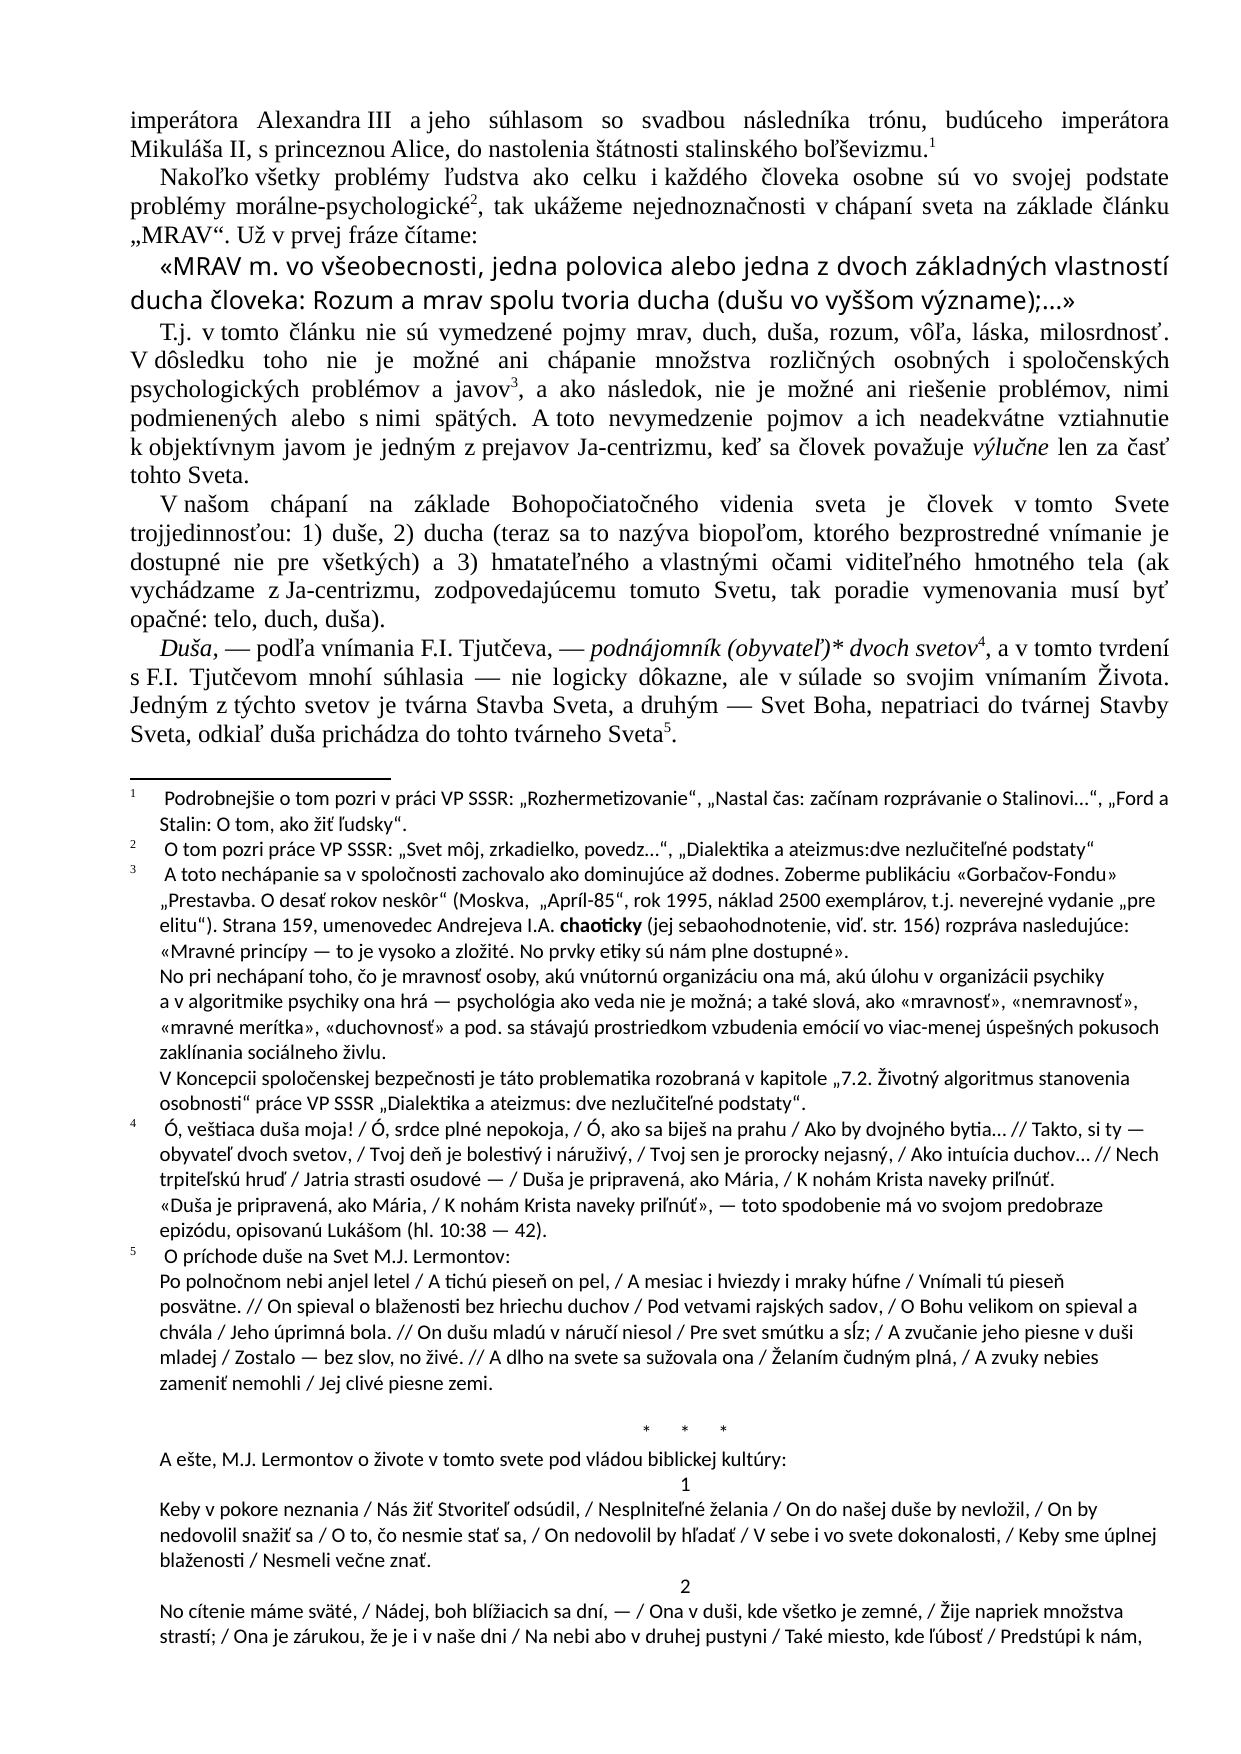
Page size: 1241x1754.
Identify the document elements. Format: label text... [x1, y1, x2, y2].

text Duša, — podľa vnímania F.I. Tjutčeva, — podnájomník (obyvateľ)* dvoch svetov, a v tomto tvrdení s F.I. Tjutčevom mnohí súhlasia — nie logicky dôkazne, ale v súlade so svojim vnímaním Života. Jedným z týchto svetov je tvárna Stavba Sveta, a druhým — Svet Boha, nepatriaci do tvárnej Stavby Sveta, odkiaľ duša prichádza do tohto tvárneho Sveta. [130, 633, 1169, 748]
text Ó, veštiaca duša moja! / Ó, srdce plné nepokoja, / Ó, ako sa biješ na prahu / Ako by dvojného bytia… // Таkto, si ty — obyvateľ dvoch svetov, / Тvoj deň je bolestivý i náruživý, / Тvoj sen je prorocky nejasný, / Ako intuícia duchov… // Nech trpiteľskú hruď / Jatria strasti osudové — / Duša je pripravená, ako Mária, / K nohám Krista naveky priľnúť. [130, 1116, 1169, 1192]
text «MRAV m. vo všeobecnosti, jedna polovica alebo jedna z dvoch základných vlastností ducha človeka: Rozum a mrav spolu tvoria ducha (dušu vo vyššom význame);...» [130, 249, 1169, 317]
text Nakoľko všetky problémy ľudstva ako celku i každého človeka osobne sú vo svojej podstate problémy morálne-psychologické, tak ukážeme nejednoznačnosti v chápaní sveta na základe článku „MRAV“. Už v prvej fráze čítame: [130, 162, 1169, 249]
text O tom pozri práce VP SSSR: „Svet môj, zrkadielko, povedz…“, „Dialektika a ateizmus:dve nezlučiteľné podstaty“ [130, 836, 1169, 862]
text Podrobnejšie o tom pozri v práci VP SSSR: „Rozhermetizovanie“, „Nastal čas: začínam rozprávanie o Stalinovi…“, „Ford a Stalin: О tom, ako žiť ľudsky“. [130, 785, 1169, 836]
text * * * [130, 1420, 1169, 1446]
text No pri nechápaní toho, čo je mravnosť osoby, akú vnútornú organizáciu ona má, akú úlohu v organizácii psychiky a v algoritmike psychiky ona hrá — psychológia ako veda nie je možná; а také slová, ako «mravnosť», «nemravnosť», «mravné merítka», «duchovnosť» a pod. sa stávajú prostriedkom vzbudenia emócií vo viac-menej úspešných pokusoch zaklínania sociálneho živlu. [130, 963, 1169, 1065]
text No cítenie máme sväté, / Nádej, boh blížiacich sa dní, — / Оna v duši, kde všetko je zemné, / Žije napriek množstva strastí; / Оna je zárukou, že je i v naše dni / Na nebi abo v druhej pustyni / Таké miesto, kde ľúbosť / Predstúpi k nám, [130, 1598, 1169, 1649]
text imperátora Аlexandra III a jeho súhlasom so svadbou následníka trónu, budúceho imperátora Mikuláša II, s princeznou Alice, do nastolenia štátnosti stalinského boľševizmu. [130, 105, 1169, 162]
text О príchode duše na Svet M.J. Lermontov: [130, 1243, 1169, 1268]
text 1 [130, 1471, 1169, 1497]
text A ešte, М.J. Lermontov o živote v tomto svete pod vládou biblickej kultúry: [130, 1446, 1169, 1471]
text 2 [130, 1573, 1169, 1598]
text Keby v pokore neznania / Nás žiť Stvoriteľ odsúdil, / Nesplniteľné želania / Оn do našej duše by nevložil, / Оn by nedovolil snažiť sa / O to, čo nesmie stať sa, / Оn nedovolil by hľadať / V sebe i vo svete dokonalosti, / Keby sme úplnej blaženosti / Nesmeli večne znať. [130, 1497, 1169, 1573]
text V našom chápaní na základe Bohopočiatočného videnia sveta je človek v tomto Svete trojjedinnosťou: 1) duše, 2) ducha (teraz sa to nazýva biopoľom, ktorého bezprostredné vnímanie je dostupné nie pre všetkých) a 3) hmatateľného a vlastnými očami viditeľného hmotného tela (ak vychádzame z Ja-centrizmu, zodpovedajúcemu tomuto Svetu, tak poradie vymenovania musí byť opačné: telo, duch, duša). [130, 489, 1169, 633]
text Po polnočnom nebi anjel letel / A tichú pieseň on pel, / A mesiac i hviezdy i mraky húfne / Vnímali tú pieseň posvätne. // Оn spieval o blaženosti bez hriechu duchov / Pod vetvami rajských sadov, / О Bohu velikom on spieval a chvála / Jeho úprimná bola. // Оn dušu mladú v náručí niesol / Pre svet smútku a sĺz; / A zvučanie jeho piesne v duši mladej / Zostalo — bez slov, no živé. // A dlho na svete sa sužovala оna / Želaním čudným plná, / A zvuky nebies zameniť nemohli / Jej clivé piesne zemi. [130, 1268, 1169, 1395]
text Т.j. v tomto článku nie sú vymedzené pojmy mrav, duch, duša, rozum, vôľa, láska, milosrdnosť. V dôsledku toho nie je možné ani chápanie množstva rozličných osobných i spoločenských psychologických problémov a javov, а ako následok, nie je možné ani riešenie problémov, nimi podmienených alebo s nimi spätých. A toto nevymedzenie pojmov a ich neadekvátne vztiahnutie k objektívnym javom je jedným z prejavov Ja-centrizmu, keď sa človek považuje výlučne len za časť tohto Sveta. [130, 317, 1169, 489]
text A toto nechápanie sa v spoločnosti zachovalo ako dominujúce až dodnes. Zoberme publikáciu «Gorbačov-Fondu» „Prestavba. O desať rokov neskôr“ (Моskva, „Аpríl-85“, rok 1995, náklad 2500 exemplárov, t.j. neverejné vydanie „pre elitu“). Strana 159, umenovedec Аndrejeva I.А. chaoticky (jej sebaohodnotenie, viď. str. 156) rozpráva nasledujúce: «Mravné princípy — to je vysoko a zložité. No prvky etiky sú nám plne dostupné». [130, 862, 1169, 963]
text «Duša je pripravená, ako Mária, / K nohám Krista naveky priľnúť», — toto spodobenie má vo svojom predobraze epizódu, opisovanú Lukášom (hl. 10:38 — 42). [130, 1192, 1169, 1243]
text V Koncepcii spoločenskej bezpečnosti je táto problematika rozobraná v kapitole „7.2. Životný algoritmus stanovenia osobnosti“ práce VP SSSR „Dialektika a ateizmus: dve nezlučiteľné podstaty“. [130, 1065, 1169, 1116]
